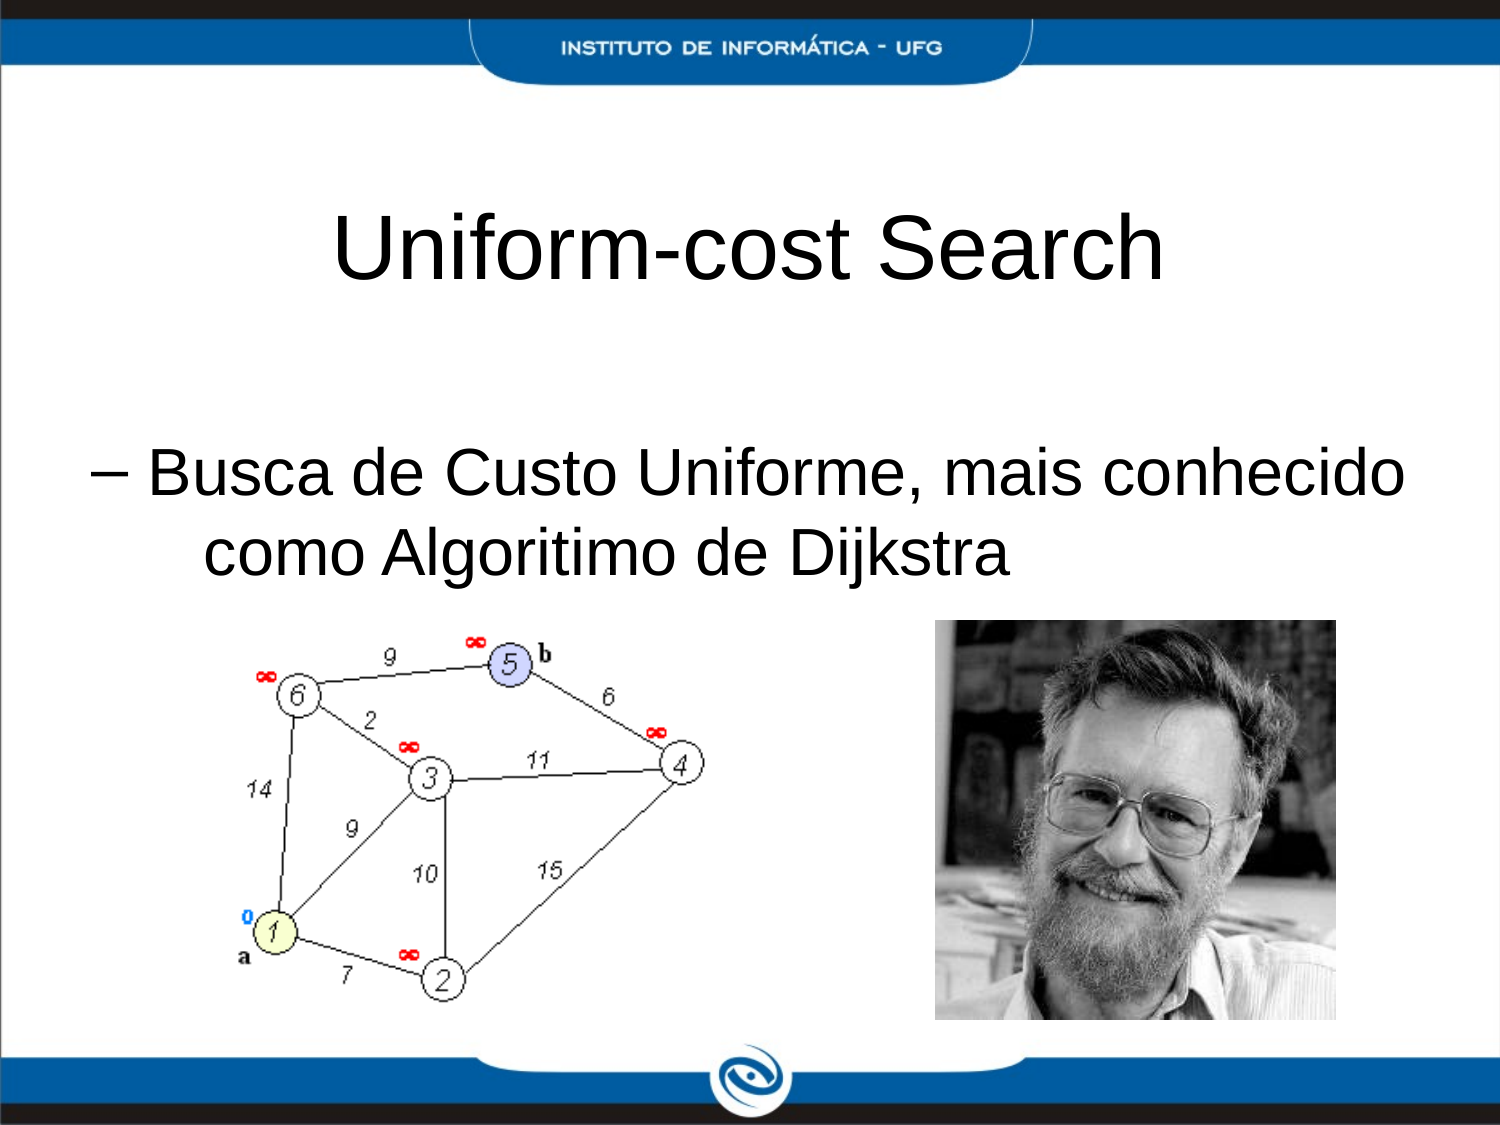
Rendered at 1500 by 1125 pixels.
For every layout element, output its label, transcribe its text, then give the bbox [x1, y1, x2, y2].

picture [210, 615, 721, 1016]
picture [935, 620, 1336, 1021]
title Uniform-cost Search [75, 148, 1426, 337]
list Busca de Custo Uniforme, mais conhecido como Algoritimo de Dijkstra [76, 420, 1424, 988]
